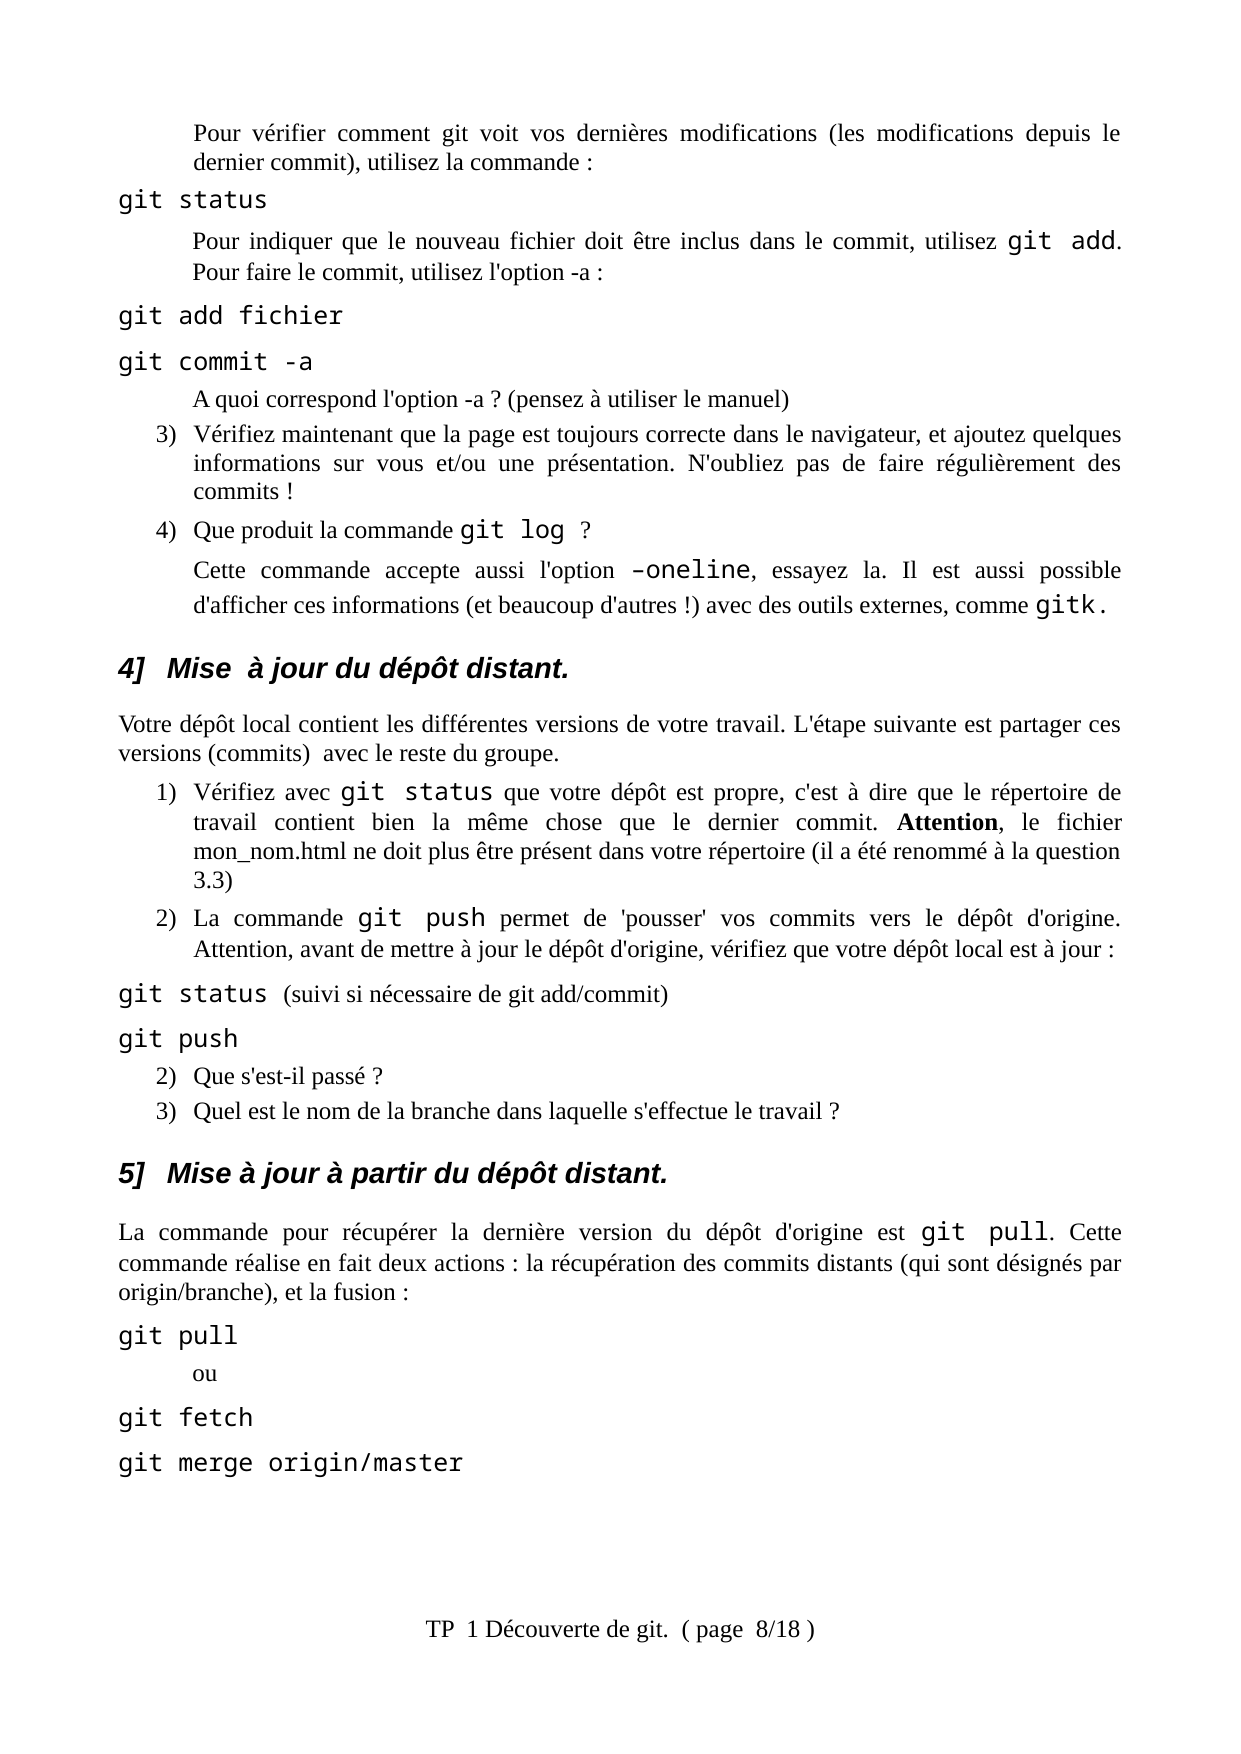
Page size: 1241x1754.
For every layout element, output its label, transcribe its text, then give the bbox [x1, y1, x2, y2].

text A quoi correspond l'option -a ? (pensez à utiliser le manuel) [192, 384, 1122, 412]
text ou [118, 1358, 1122, 1387]
text Pour indiquer que le nouveau fichier doit être inclus dans le commit, utilisez git add. Pour faire le commit, utilisez l'option -a : [192, 223, 1122, 285]
list Quel est le nom de la branche dans laquelle s'effectue le travail ? [156, 1096, 1122, 1125]
list Que s'est-il passé ? [156, 1061, 1122, 1090]
text git fetch [118, 1399, 1122, 1433]
list Vérifiez maintenant que la page est toujours correcte dans le navigateur, et ajoutez quelques informations sur vous et/ou une présentation. N'oubliez pas de faire régulièrement des commits ! [156, 419, 1122, 505]
subtitle Mise à jour à partir du dépôt distant. [118, 1156, 1122, 1190]
list Vérifiez avec git status que votre dépôt est propre, c'est à dire que le répertoire de travail contient bien la même chose que le dernier commit. Attention, le fichier mon_nom.html ne doit plus être présent dans votre répertoire (il a été renommé à la question 3.3) [156, 773, 1122, 893]
list Pour vérifier comment git voit vos dernières modifications (les modifications depuis le dernier commit), utilisez la commande : [156, 118, 1122, 176]
text La commande pour récupérer la dernière version du dépôt d'origine est git pull. Cette commande réalise en fait deux actions : la récupération des commits distants (qui sont désignés par origin/branche), et la fusion : [118, 1214, 1122, 1306]
text git commit -a [118, 344, 1122, 378]
text git add fichier [118, 298, 1122, 332]
text git pull [118, 1318, 1122, 1352]
list Que produit la commande git log ? [156, 512, 1122, 546]
list La commande git push permet de 'pousser' vos commits vers le dépôt d'origine. Attention, avant de mettre à jour le dépôt d'origine, vérifiez que votre dépôt local est à jour : [156, 900, 1122, 963]
subtitle Mise à jour du dépôt distant. [118, 652, 1122, 685]
text git status (suivi si nécessaire de git add/commit) [118, 975, 1122, 1009]
text git push [118, 1021, 1122, 1055]
list Cette commande accepte aussi l'option –oneline, essayez la. Il est aussi possible d'afficher ces informations (et beaucoup d'autres !) avec des outils externes, comme gitk. [156, 552, 1122, 620]
text git status [118, 182, 1122, 216]
text Votre dépôt local contient les différentes versions de votre travail. L'étape suivante est partager ces versions (commits) avec le reste du groupe. [118, 709, 1122, 767]
text git merge origin/master [118, 1445, 1122, 1479]
